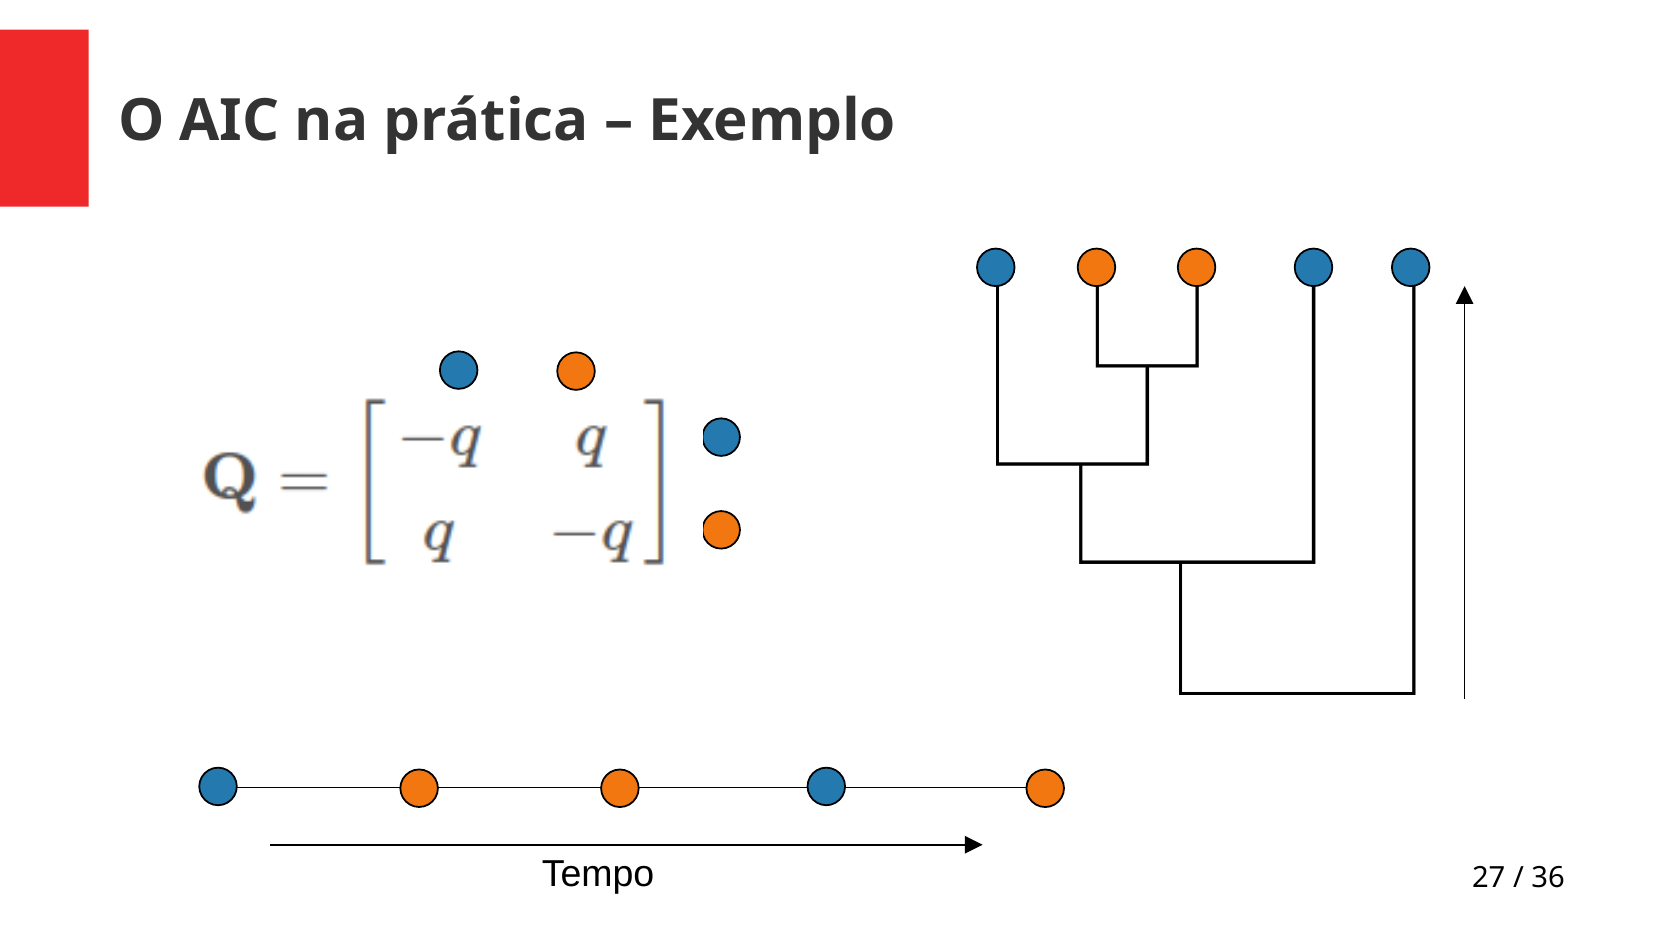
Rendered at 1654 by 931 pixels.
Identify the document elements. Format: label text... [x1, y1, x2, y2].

text_box [703, 511, 740, 549]
text_box [1391, 248, 1430, 287]
text_box [807, 767, 846, 806]
text_box Tempo [527, 844, 670, 902]
title O AIC na prática – Exemplo [118, 29, 1595, 207]
text_box [601, 769, 639, 808]
picture [982, 248, 992, 253]
text_box [439, 351, 478, 389]
text_box [557, 352, 595, 390]
text_box [1026, 769, 1064, 808]
text_box [1077, 248, 1116, 287]
text_box [977, 248, 1015, 287]
picture [982, 248, 1428, 718]
text_box [400, 769, 438, 807]
picture [140, 351, 703, 614]
text_box [1177, 248, 1216, 287]
text_box [1294, 248, 1333, 287]
text_box [703, 418, 740, 456]
picture [1414, 248, 1428, 258]
text_box [199, 767, 237, 806]
